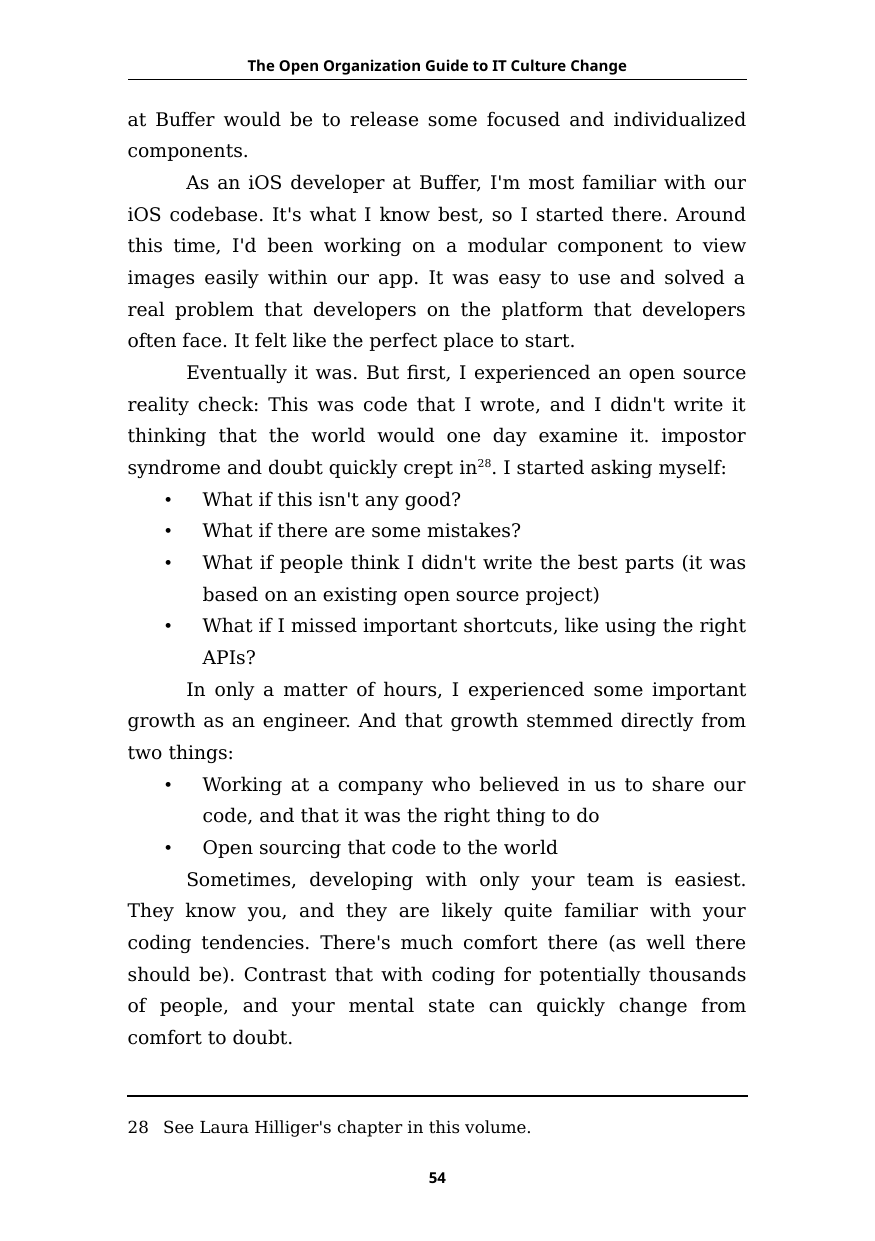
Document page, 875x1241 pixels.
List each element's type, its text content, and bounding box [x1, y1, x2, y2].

text Eventually it was. But first, I experienced an open source reality check: This was code that I wrote, and I didn't write it thinking that the world would one day examine it. impostor syndrome and doubt quickly crept in. I started asking myself: [127, 362, 747, 479]
text In only a matter of hours, I experienced some important growth as an engineer. And that growth stemmed directly from two things: [127, 679, 747, 764]
list Open sourcing that code to the world [165, 837, 747, 859]
list What if people think I didn't write the best parts (it was based on an existing open source project) [165, 552, 747, 606]
text Sometimes, developing with only your team is easiest. They know you, and they are likely quite familiar with your coding tendencies. There's much comfort there (as well there should be). Contrast that with coding for potentially thousands of people, and your mental state can quickly change from comfort to doubt. [127, 869, 747, 1049]
list What if this isn't any good? [165, 489, 747, 511]
text See Laura Hilliger's chapter in this volume. [127, 1118, 747, 1138]
list Working at a company who believed in us to share our code, and that it was the right thing to do [165, 774, 747, 827]
list What if I missed important shortcuts, like using the right APIs? [165, 615, 747, 669]
list What if there are some mistakes? [165, 520, 747, 542]
text at Buffer would be to release some focused and individualized components. [127, 109, 747, 162]
text As an iOS developer at Buffer, I'm most familiar with our iOS codebase. It's what I know best, so I started there. Around this time, I'd been working on a modular component to view images easily within our app. It was easy to use and solved a real problem that developers on the platform that developers often face. It felt like the perfect place to start. [127, 172, 747, 352]
